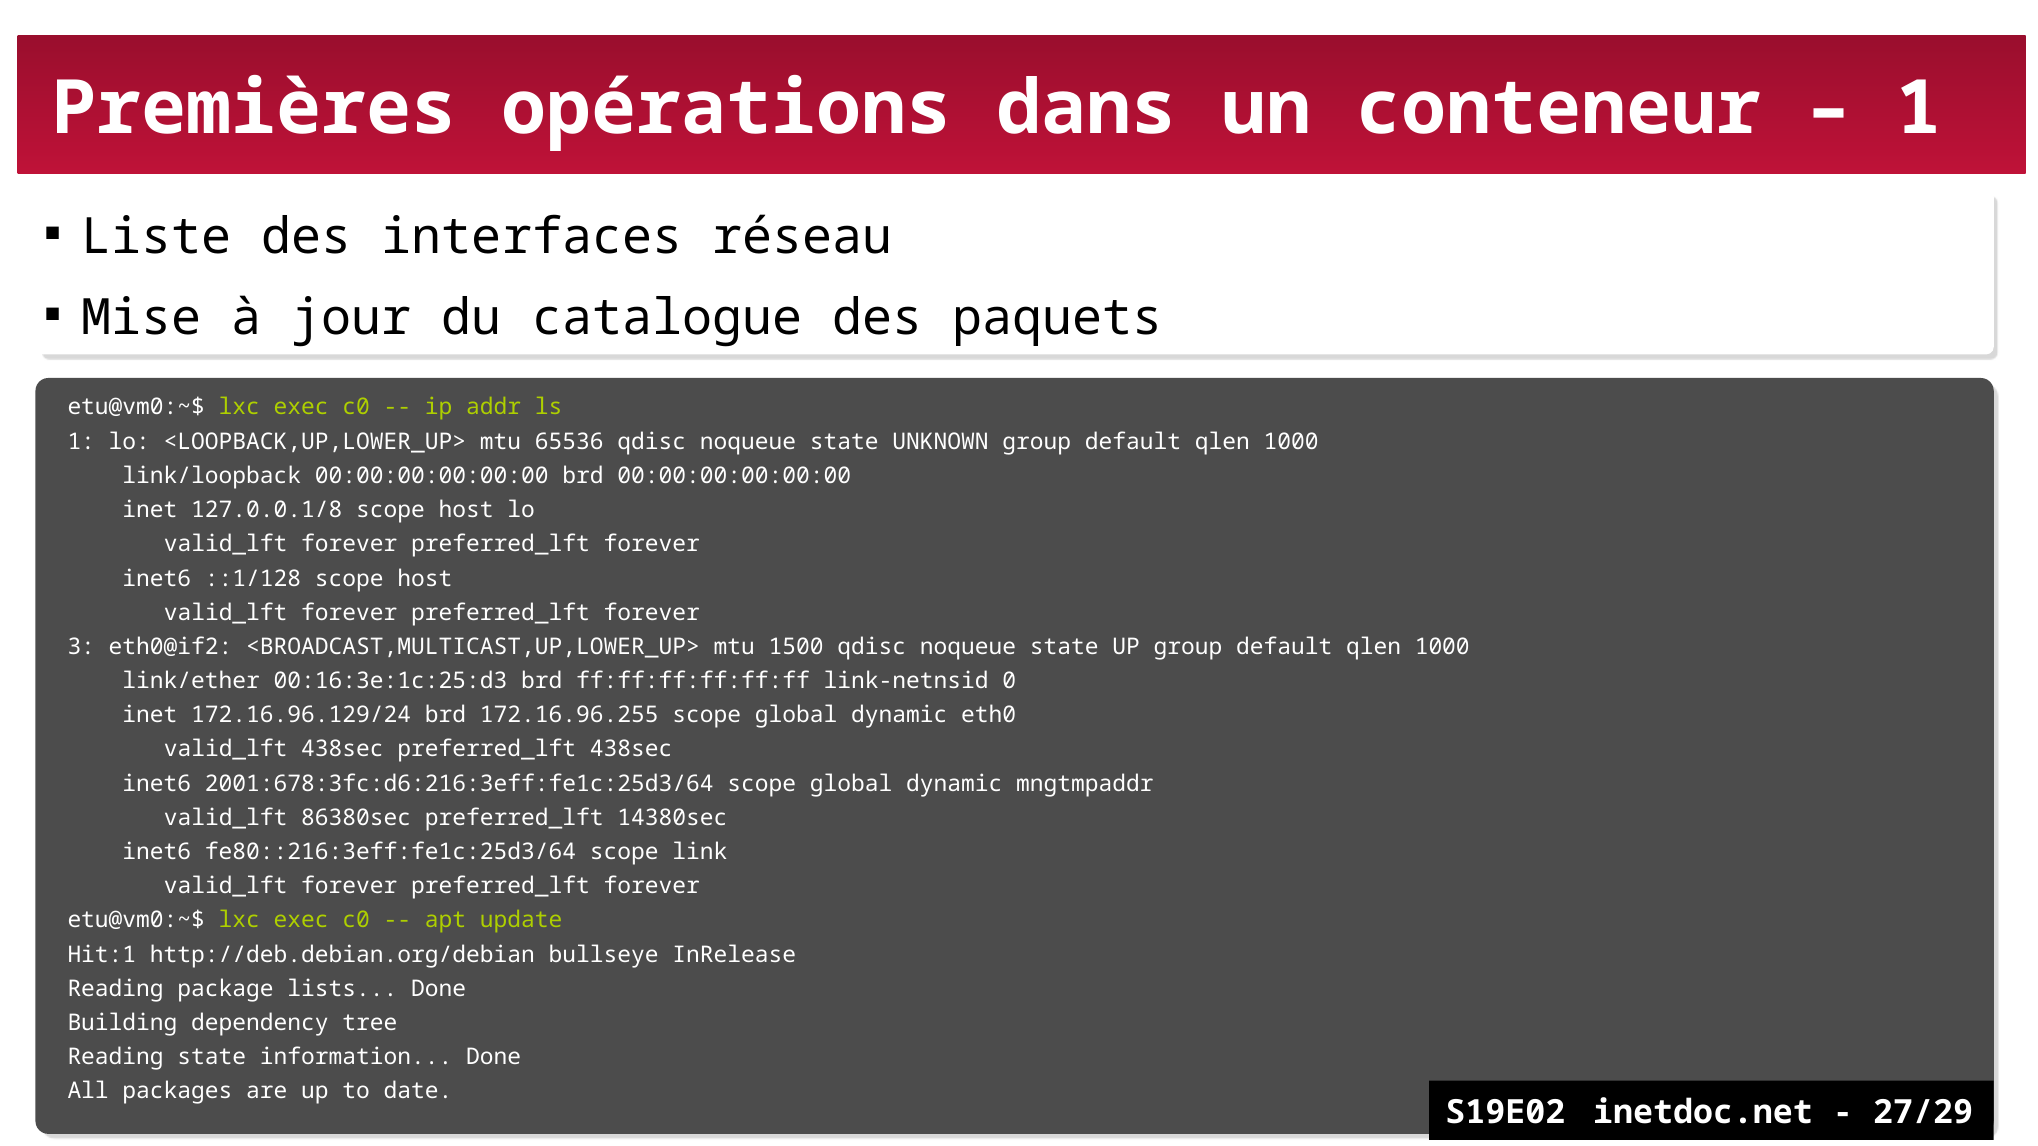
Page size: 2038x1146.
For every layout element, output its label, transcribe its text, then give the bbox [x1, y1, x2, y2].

text_box etu@vm0:~$ lxc exec c0 -- ip addr ls 1: lo: <LOOPBACK,UP,LOWER_UP> mtu 65536 qdisc noqueue state UNKNOWN group default qlen 1000 link/loopback 00:00:00:00:00:00 brd 00:00:00:00:00:00 inet 127.0.0.1/8 scope host lo valid_lft forever preferred_lft forever inet6 ::1/128 scope host valid_lft forever preferred_lft forever 3: eth0@if2: <BROADCAST,MULTICAST,UP,LOWER_UP> mtu 1500 qdisc noqueue state UP group default qlen 1000 link/ether 00:16:3e:1c:25:d3 brd ff:ff:ff:ff:ff:ff link-netnsid 0 inet 172.16.96.129/24 brd 172.16.96.255 scope global dynamic eth0 valid_lft 438sec preferred_lft 438sec inet6 2001:678:3fc:d6:216:3eff:fe1c:25d3/64 scope global dynamic mngtmpaddr valid_lft 86380sec preferred_lft 14380sec inet6 fe80::216:3eff:fe1c:25d3/64 scope link valid_lft forever preferred_lft forever etu@vm0:~$ lxc exec c0 -- apt update Hit:1 http://deb.debian.org/debian bullseye InRelease Reading package lists... Done Building dependency tree Reading state information... Done All packages are up to date. [35, 377, 1994, 1134]
text_box Premières opérations dans un conteneur – 1 [17, 35, 2026, 174]
text_box Liste des interfaces réseau Mise à jour du catalogue des paquets [35, 188, 1994, 355]
text_box S19E02 inetdoc.net - <numéro>/29 [1429, 1080, 1994, 1140]
